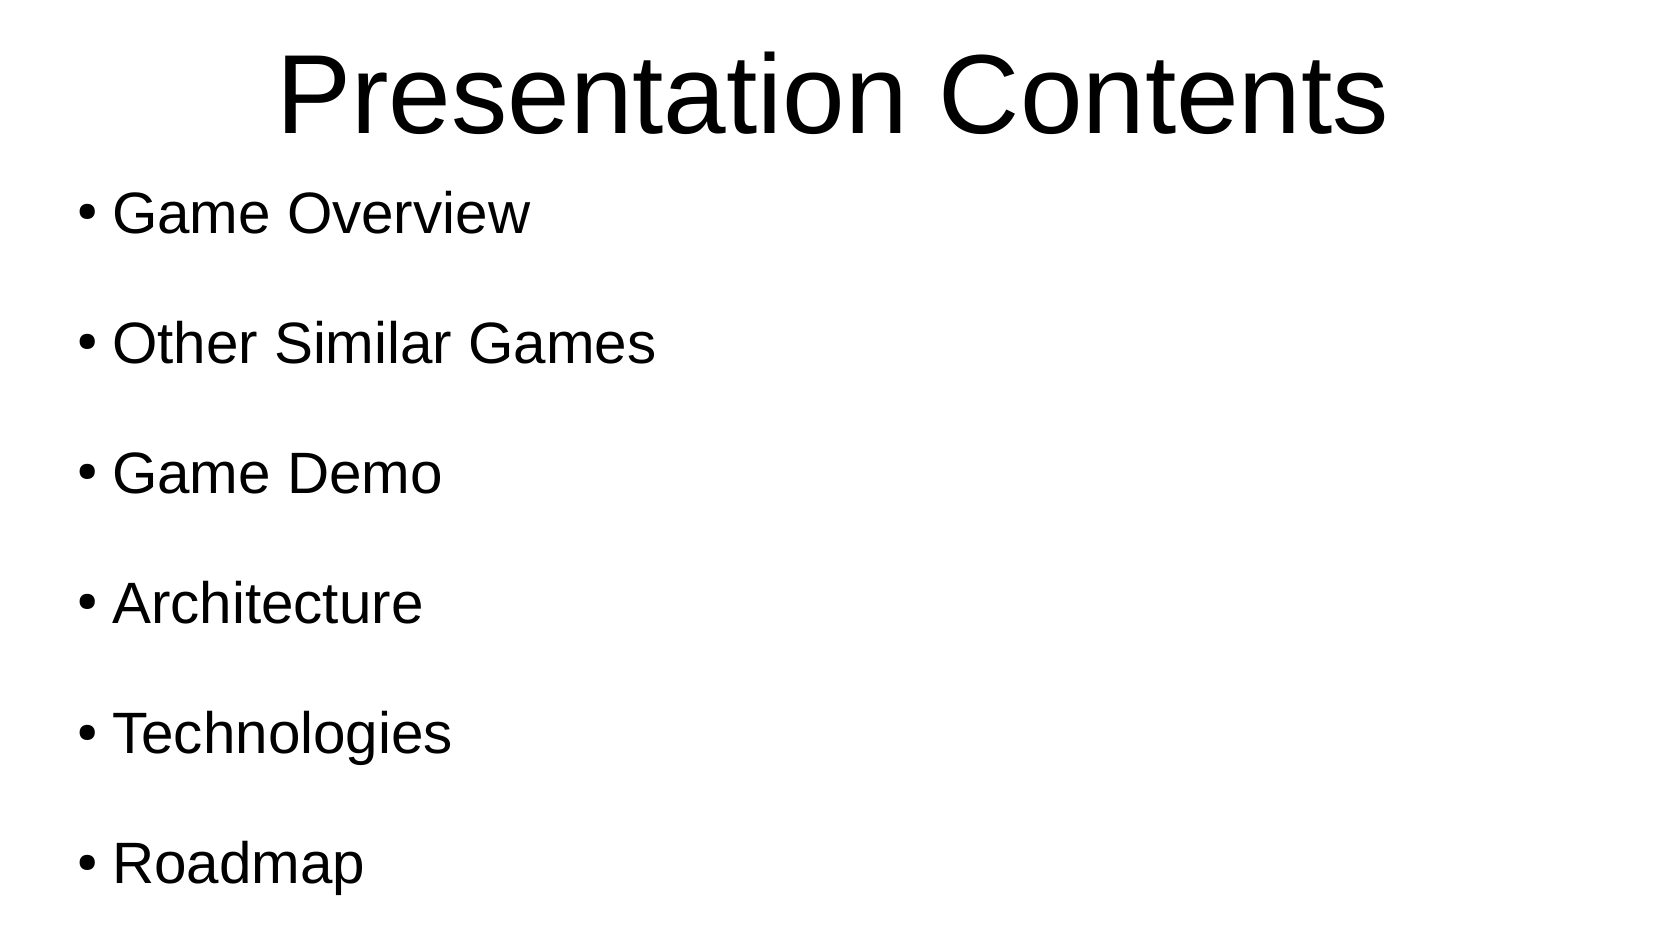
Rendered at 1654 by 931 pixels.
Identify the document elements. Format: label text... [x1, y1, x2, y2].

text_box Game Overview Other Similar Games Game Demo Architecture Technologies Roadmap [76, 115, 1565, 897]
subtitle Presentation Contents [88, 5, 1577, 184]
